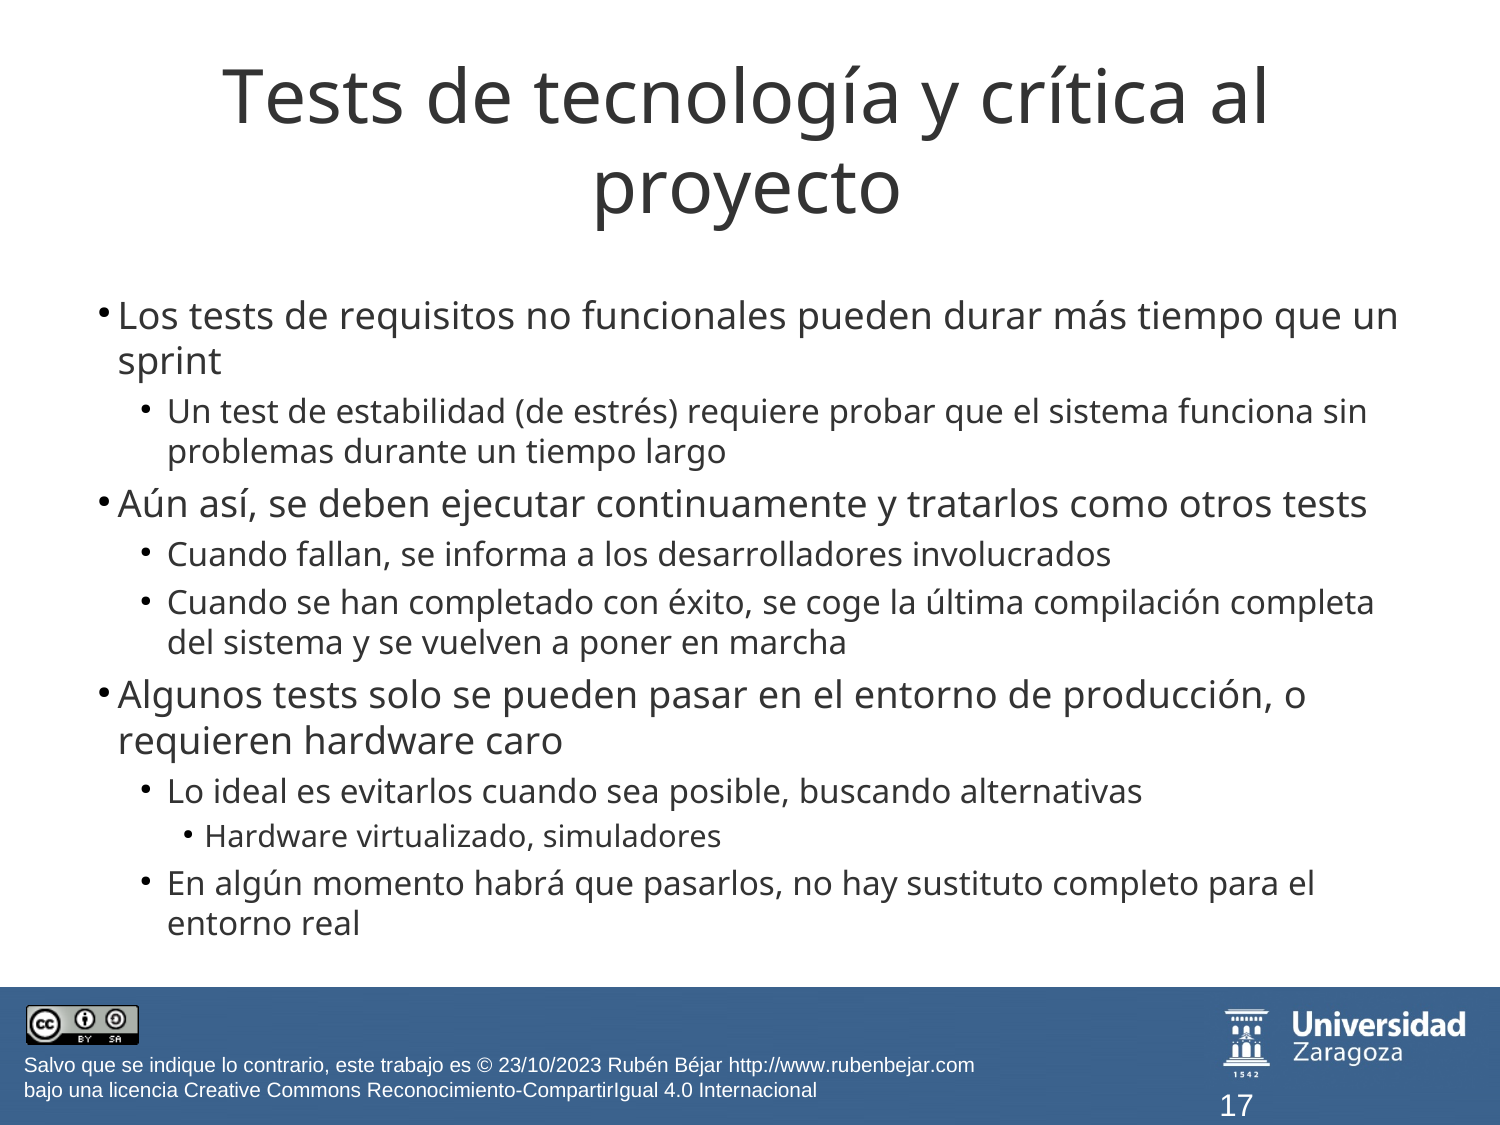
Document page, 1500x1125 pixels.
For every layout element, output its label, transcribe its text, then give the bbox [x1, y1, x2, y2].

title Tests de tecnología y crítica al proyecto [74, 20, 1420, 257]
picture [0, 987, 1500, 1125]
list Los tests de requisitos no funcionales pueden durar más tiempo que un sprint Un test de estabilidad (de estrés) requiere probar que el sistema funciona sin problemas durante un tiempo largo Aún así, se deben ejecutar continuamente y tratarlos como otros tests Cuando fallan, se informa a los desarrolladores involucrados Cuando se han completado con éxito, se coge la última compilación completa del sistema y se vuelven a poner en marcha Algunos tests solo se pueden pasar en el entorno de producción, o requieren hardware caro Lo ideal es evitarlos cuando sea posible, buscando alternativas Hardware virtualizado, simuladores En algún momento habrá que pasarlos, no hay sustituto completo para el entorno real [82, 283, 1418, 957]
